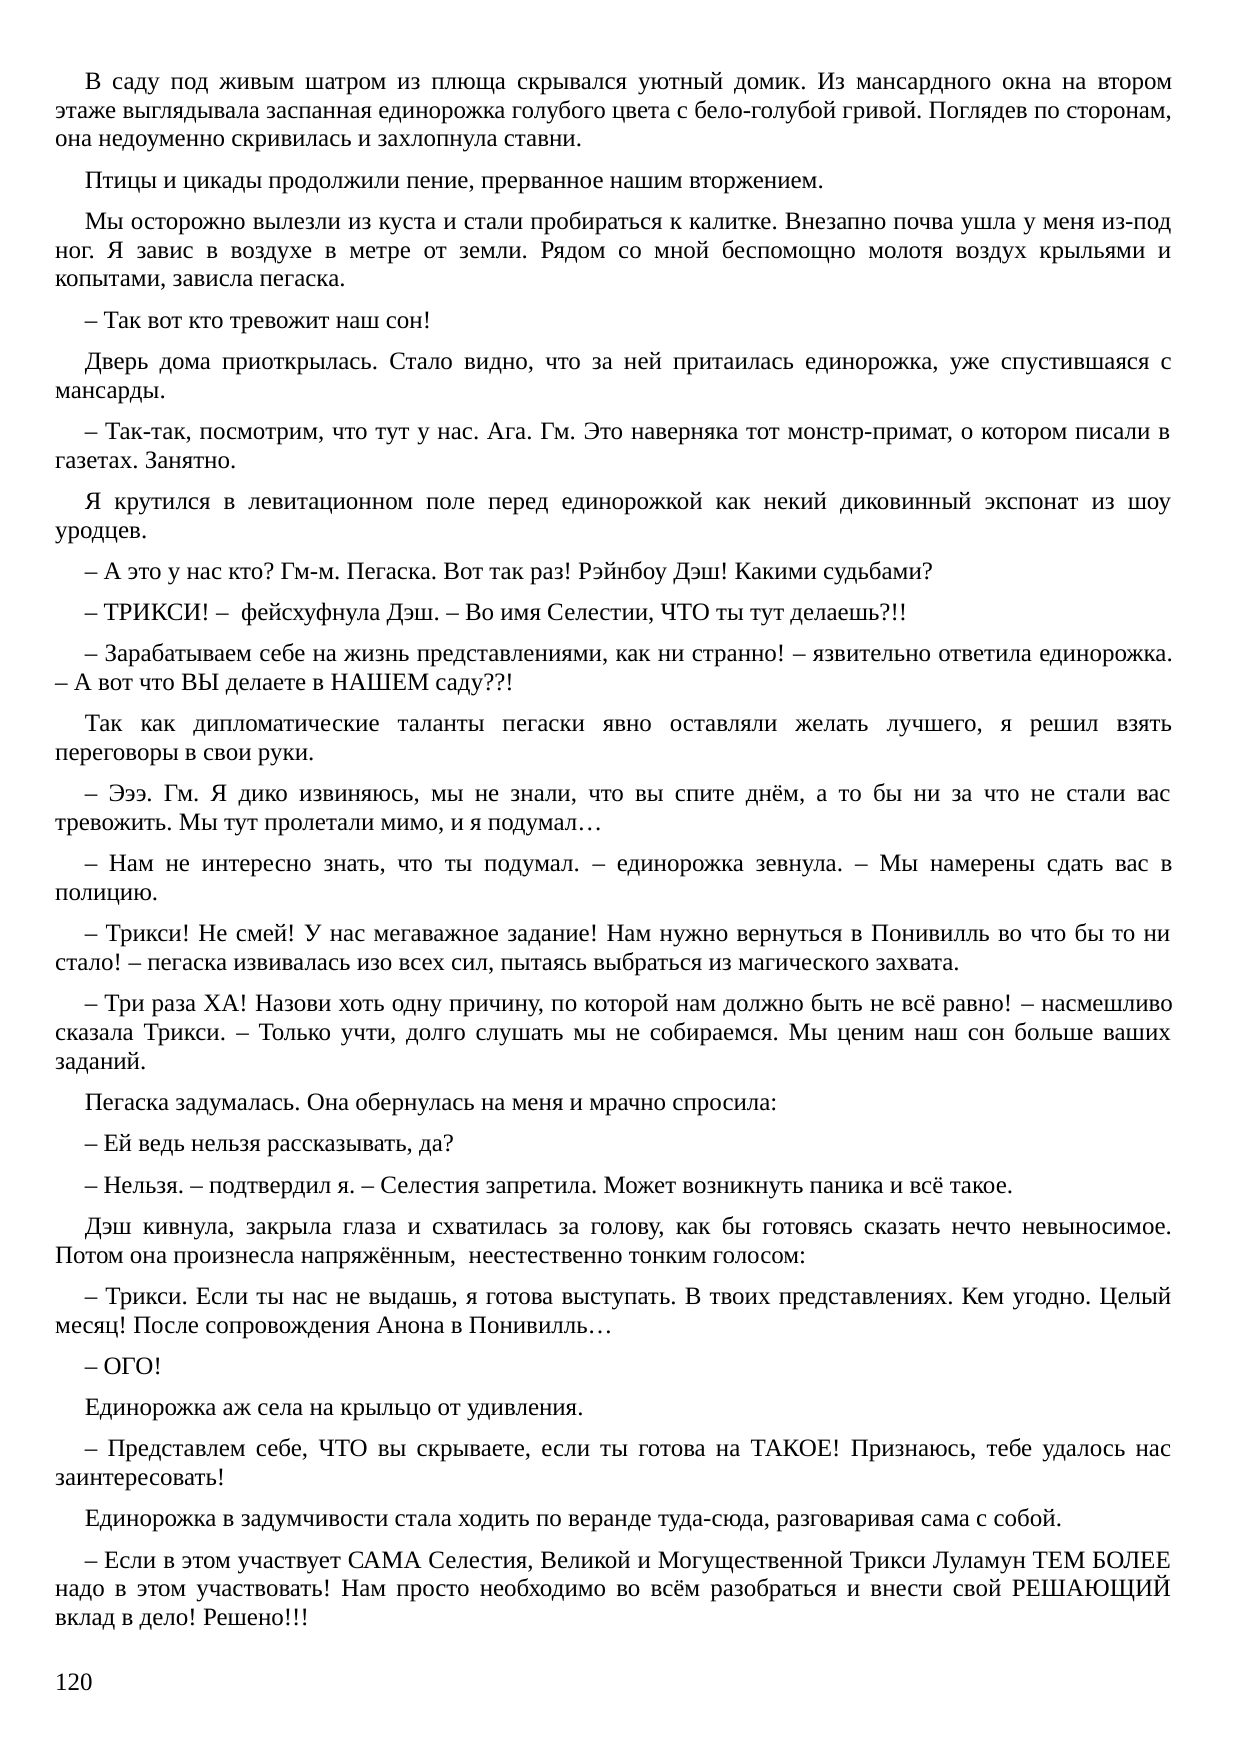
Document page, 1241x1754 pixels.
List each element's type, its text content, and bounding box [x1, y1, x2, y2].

text Единорожка аж села на крыльцо от удивления. [55, 1392, 1173, 1421]
text – Так вот кто тревожит наш сон! [55, 305, 1173, 333]
text – ТРИКСИ! – фейсхуфнула Дэш. – Во имя Селестии, ЧТО ты тут делаешь?!! [55, 597, 1173, 626]
text – ОГО! [55, 1351, 1173, 1380]
text – Три раза ХА! Назови хоть одну причину, по которой нам должно быть не всё равно! – насмешливо сказала Трикси. – Только учти, долго слушать мы не собираемся. Мы ценим наш сон больше ваших заданий. [55, 988, 1173, 1075]
text Единорожка в задумчивости стала ходить по веранде туда-сюда, разговаривая сама с собой. [55, 1503, 1173, 1532]
text Птицы и цикады продолжили пение, прерванное нашим вторжением. [55, 165, 1173, 193]
text Пегаска задумалась. Она обернулась на меня и мрачно спросила: [55, 1087, 1173, 1116]
text – Эээ. Гм. Я дико извиняюсь, мы не знали, что вы спите днём, а то бы ни за что не стали вас тревожить. Мы тут пролетали мимо, и я подумал… [55, 778, 1173, 836]
text Мы осторожно вылезли из куста и стали пробираться к калитке. Внезапно почва ушла у меня из-под ног. Я завис в воздухе в метре от земли. Рядом со мной беспомощно молотя воздух крыльями и копытами, зависла пегаска. [55, 206, 1173, 292]
text Дверь дома приоткрылась. Стало видно, что за ней притаилась единорожка, уже спустившаяся с мансарды. [55, 346, 1173, 403]
text Дэш кивнула, закрыла глаза и схватилась за голову, как бы готовясь сказать нечто невыносимое. Потом она произнесла напряжённым, неестественно тонким голосом: [55, 1211, 1173, 1268]
text Я крутился в левитационном поле перед единорожкой как некий диковинный экспонат из шоу уродцев. [55, 486, 1173, 543]
text – Так-так, посмотрим, что тут у нас. Ага. Гм. Это наверняка тот монстр-примат, о котором писали в газетах. Занятно. [55, 416, 1173, 473]
text – Нельзя. – подтвердил я. – Селестия запретила. Может возникнуть паника и всё такое. [55, 1170, 1173, 1198]
text – Если в этом участвует САМА Селестия, Великой и Могущественной Трикси Луламун ТЕМ БОЛЕЕ надо в этом участвовать! Нам просто необходимо во всём разобраться и внести свой РЕШАЮЩИЙ вклад в дело! Решено!!! [55, 1545, 1173, 1631]
text – Ей ведь нельзя рассказывать, да? [55, 1128, 1173, 1157]
text – Представлем себе, ЧТО вы скрываете, если ты готова на ТАКОЕ! Признаюсь, тебе удалось нас заинтересовать! [55, 1433, 1173, 1491]
text – Трикси. Если ты нас не выдашь, я готова выступать. В твоих представлениях. Кем угодно. Целый месяц! После сопровождения Анона в Понивилль… [55, 1281, 1173, 1338]
text – Нам не интересно знать, что ты подумал. – единорожка зевнула. – Мы намерены сдать вас в полицию. [55, 848, 1173, 906]
text – Зарабатываем себе на жизнь представлениями, как ни странно! – язвительно ответила единорожка. – А вот что ВЫ делаете в НАШЕМ саду??! [55, 638, 1173, 696]
text – А это у нас кто? Гм-м. Пегаска. Вот так раз! Рэйнбоу Дэш! Какими судьбами? [55, 556, 1173, 585]
text – Трикси! Не смей! У нас мегаважное задание! Нам нужно вернуться в Понивилль во что бы то ни стало! – пегаска извивалась изо всех сил, пытаясь выбраться из магического захвата. [55, 918, 1173, 976]
text В саду под живым шатром из плюща скрывался уютный домик. Из мансардного окна на втором этаже выглядывала заспанная единорожка голубого цвета с бело-голубой гривой. Поглядев по сторонам, она недоуменно скривилась и захлопнула ставни. [55, 66, 1173, 152]
text Так как дипломатические таланты пегаски явно оставляли желать лучшего, я решил взять переговоры в свои руки. [55, 708, 1173, 766]
